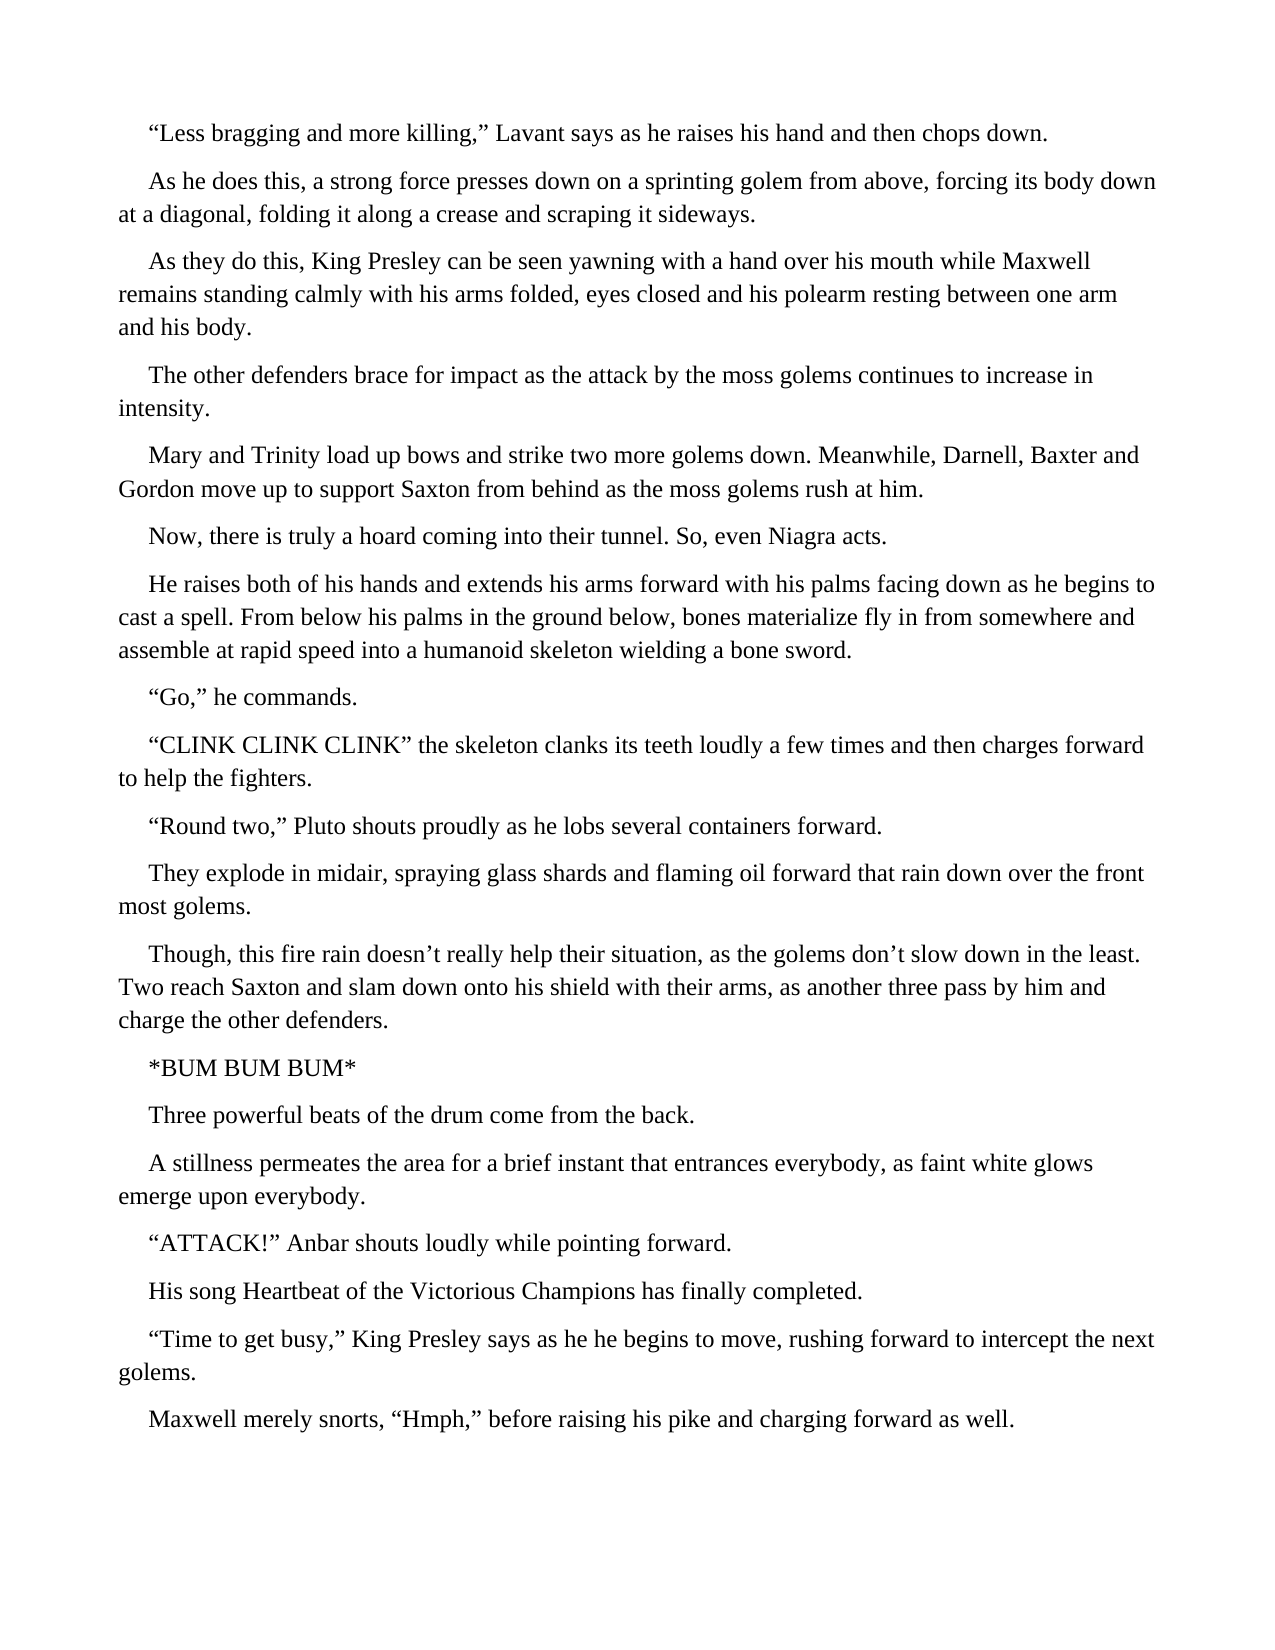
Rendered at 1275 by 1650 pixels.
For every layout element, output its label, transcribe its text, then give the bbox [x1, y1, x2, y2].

text Mary and Trinity load up bows and strike two more golems down. Meanwhile, Darnell, Baxter and Gordon move up to support Saxton from behind as the moss golems rush at him. [118, 441, 1157, 502]
text They explode in midair, spraying glass shards and flaming oil forward that rain down over the front most golems. [118, 858, 1157, 920]
text Three powerful beats of the drum come from the back. [118, 1100, 1157, 1129]
text “CLINK CLINK CLINK” the skeleton clanks its teeth loudly a few times and then charges forward to help the fighters. [118, 730, 1157, 792]
text “Round two,” Pluto shouts proudly as he lobs several containers forward. [118, 811, 1157, 839]
text A stillness permeates the area for a brief instant that entrances everybody, as faint white glows emerge upon everybody. [118, 1148, 1157, 1209]
text As he does this, a strong force presses down on a sprinting golem from above, forcing its body down at a diagonal, folding it along a crease and scraping it sideways. [118, 166, 1157, 227]
text “Less bragging and more killing,” Lavant says as he raises his hand and then chops down. [118, 118, 1157, 147]
text “Go,” he commands. [118, 682, 1157, 711]
text “Time to get busy,” King Presley says as he he begins to move, rushing forward to intercept the next golems. [118, 1324, 1157, 1385]
text Maxwell merely snorts, “Hmph,” before raising his pike and charging forward as well. [118, 1404, 1157, 1433]
text Though, this fire rain doesn’t really help their situation, as the golems don’t slow down in the least. Two reach Saxton and slam down onto his shield with their arms, as another three pass by him and charge the other defenders. [118, 939, 1157, 1034]
text *BUM BUM BUM* [118, 1053, 1157, 1081]
text Now, there is truly a hoard coming into their tunnel. So, even Niagra acts. [118, 521, 1157, 550]
text As they do this, King Presley can be seen yawning with a hand over his mouth while Maxwell remains standing calmly with his arms folded, eyes closed and his polearm resting between one arm and his body. [118, 246, 1157, 341]
text He raises both of his hands and extends his arms forward with his palms facing down as he begins to cast a spell. From below his palms in the ground below, bones materialize fly in from somewhere and assemble at rapid speed into a humanoid skeleton wielding a bone sword. [118, 569, 1157, 664]
text The other defenders brace for impact as the attack by the moss golems continues to increase in intensity. [118, 360, 1157, 422]
text His song Heartbeat of the Victorious Champions has finally completed. [118, 1276, 1157, 1305]
text “ATTACK!” Anbar shouts loudly while pointing forward. [118, 1228, 1157, 1257]
